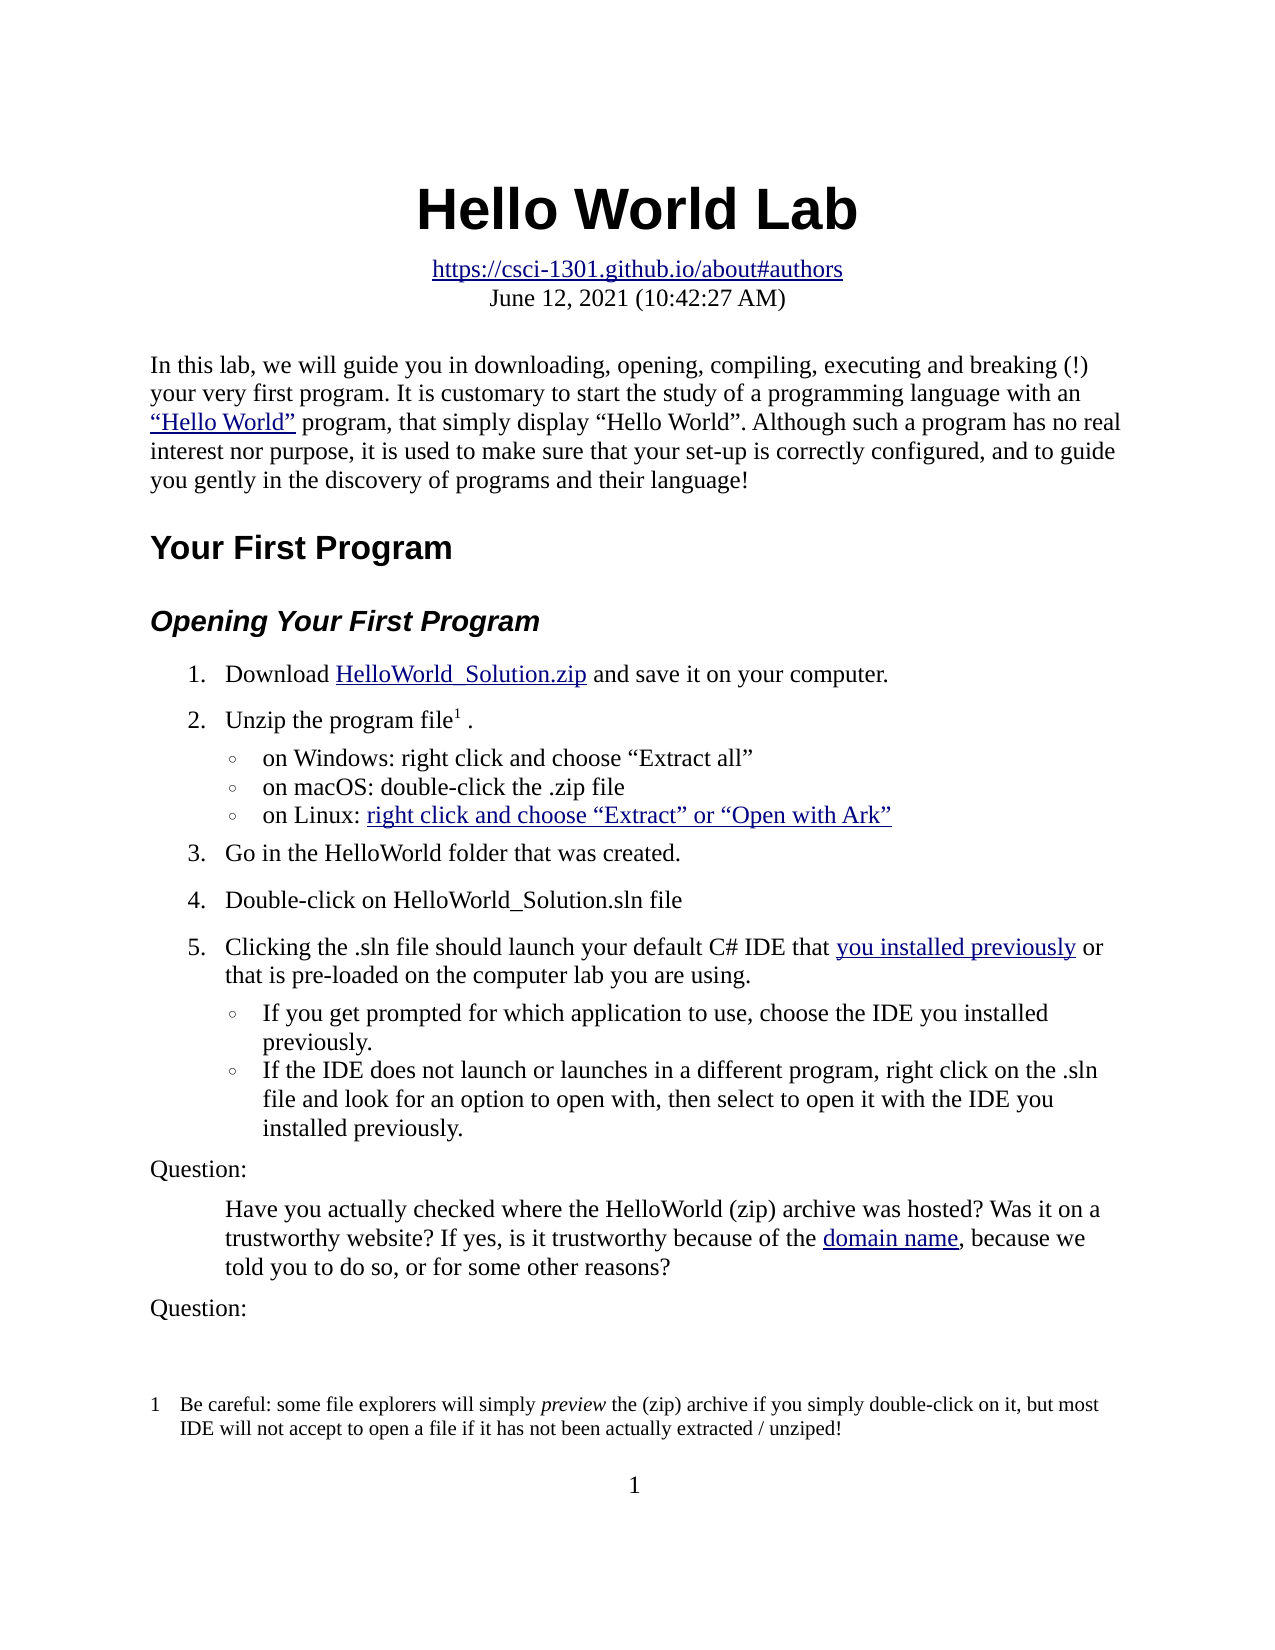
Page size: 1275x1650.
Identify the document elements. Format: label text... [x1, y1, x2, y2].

list If the IDE does not launch or launches in a different program, right click on the .sln file and look for an option to open with, then select to open it with the IDE you installed previously. [225, 1056, 1125, 1142]
list on Linux: right click and choose “Extract” or “Open with Ark” [225, 801, 1125, 829]
subtitle Your First Program [150, 527, 1125, 566]
title Hello World Lab [150, 175, 1125, 242]
list Download HelloWorld_Solution.zip and save it on your computer. [187, 659, 1125, 687]
text June 12, 2021 (10:42:27 AM) [150, 283, 1125, 312]
text Question: [150, 1154, 1125, 1182]
list Unzip the program file . [187, 705, 1125, 734]
list on Windows: right click and choose “Extract all” [225, 743, 1125, 772]
list Clicking the .sln file should launch your default C# IDE that you installed previously or that is pre-loaded on the computer lab you are using. [187, 932, 1125, 989]
list If you get prompted for which application to use, choose the IDE you installed previously. [225, 998, 1125, 1056]
text Question: [150, 1293, 1125, 1321]
list Be careful: some file explorers will simply preview the (zip) archive if you simply double-click on it, but most IDE will not accept to open a file if it has not been actually extracted / unziped! [150, 1392, 1125, 1440]
list Double-click on HelloWorld_Solution.sln file [187, 885, 1125, 914]
text https://csci-1301.github.io/about#authors [150, 254, 1125, 283]
text Have you actually checked where the HelloWorld (zip) archive was hosted? Was it on a trustworthy website? If yes, is it trustworthy because of the domain name, because we told you to do so, or for some other reasons? [225, 1194, 1125, 1281]
subtitle Opening Your First Program [150, 604, 1125, 637]
list on macOS: double-click the .zip file [225, 772, 1125, 801]
text In this lab, we will guide you in downloading, opening, compiling, executing and breaking (!) your very first program. It is customary to start the study of a programming language with an “Hello World” program, that simply display “Hello World”. Although such a program has no real interest nor purpose, it is used to make sure that your set-up is correctly configured, and to guide you gently in the discovery of programs and their language! [150, 350, 1125, 493]
list Go in the HelloWorld folder that was created. [187, 838, 1125, 867]
